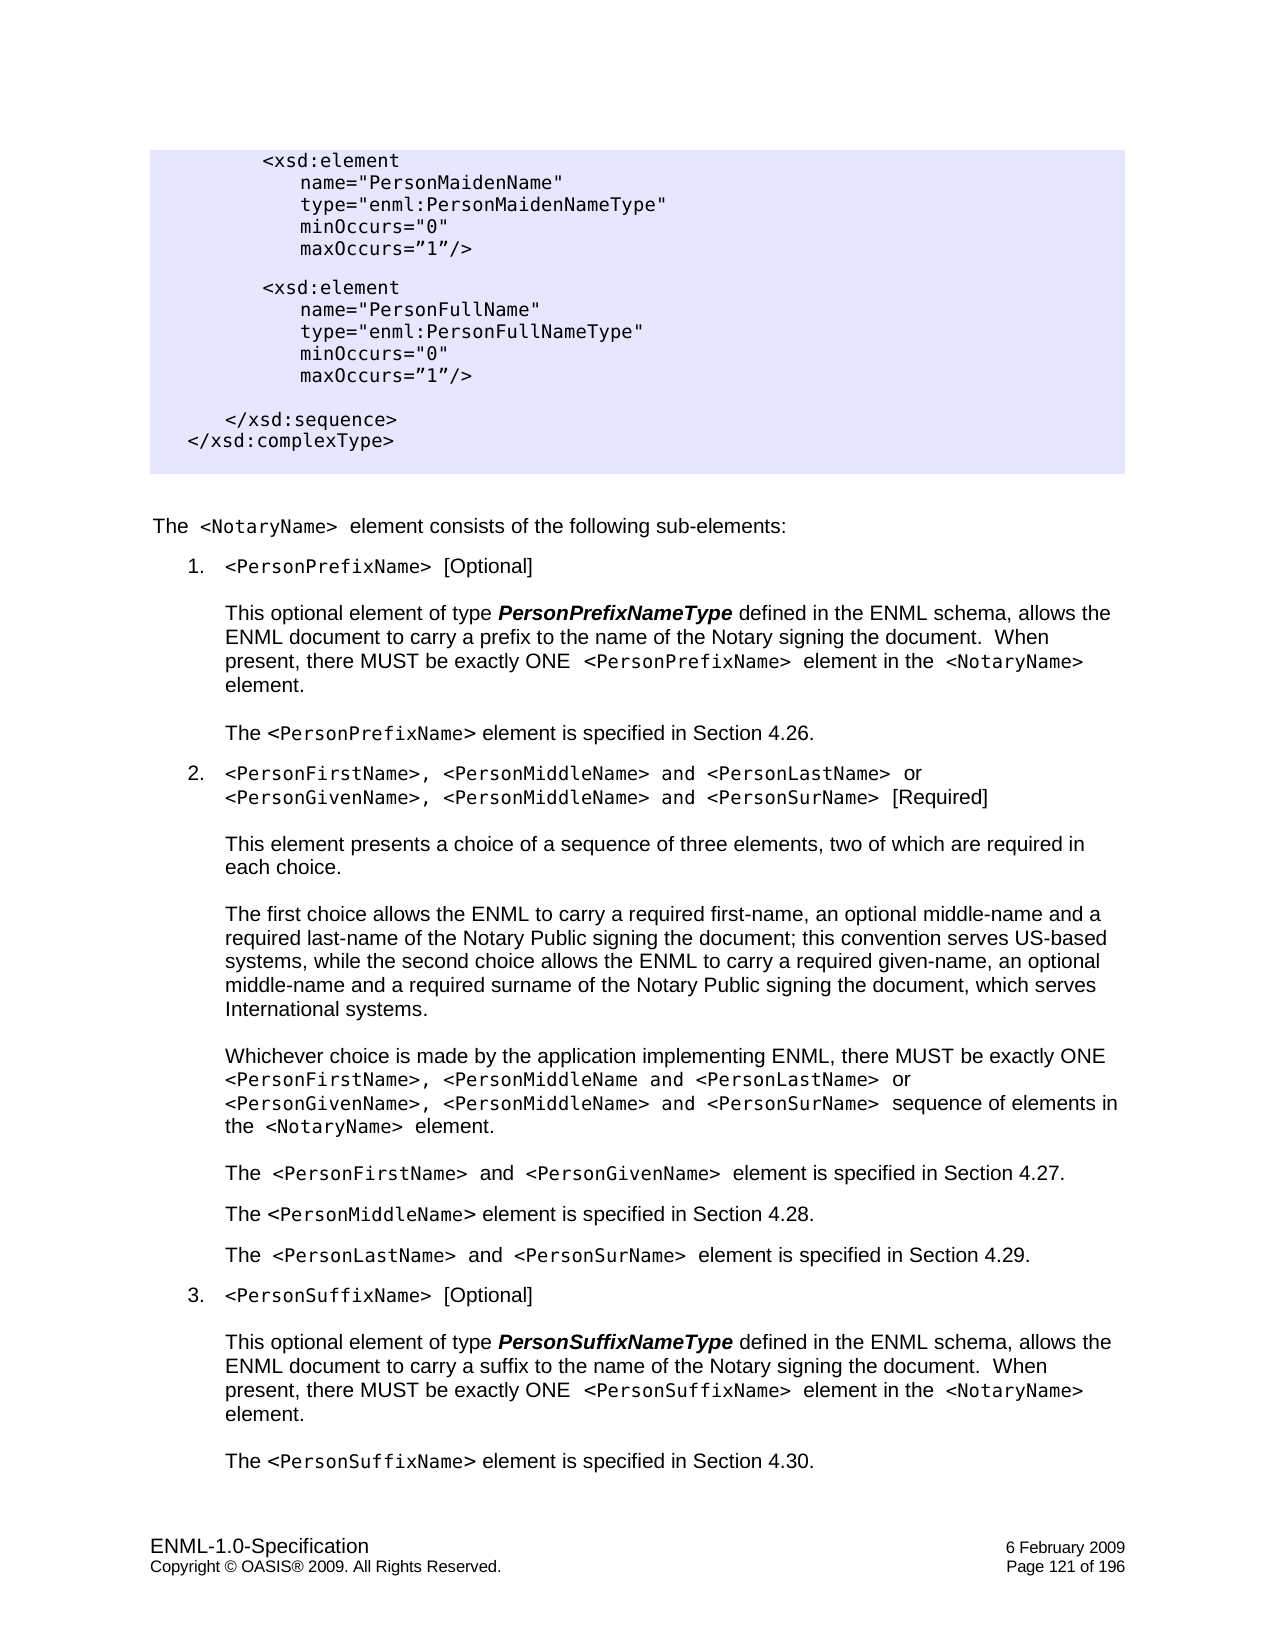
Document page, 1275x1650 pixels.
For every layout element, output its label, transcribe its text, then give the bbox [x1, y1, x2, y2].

text <xsd:element name="PersonMaidenName" type="enml:PersonMaidenNameType" minOccurs="0" maxOccurs=”1”/> [150, 150, 1125, 260]
text The <NotaryName> element consists of the following sub-elements: [152, 491, 1125, 538]
list The <PersonLastName> and <PersonSurName> element is specified in Section 4.29. [187, 1243, 1125, 1267]
list The <PersonMiddleName> element is specified in Section 4.28. [187, 1202, 1125, 1227]
list <PersonSuffixName> [Optional] This optional element of type PersonSuffixNameType defined in the ENML schema, allows the ENML document to carry a suffix to the name of the Notary signing the document. When present, there MUST be exactly ONE <PersonSuffixName> element in the <NotaryName> element. The <PersonSuffixName> element is specified in Section 4.30. [187, 1283, 1125, 1474]
text <xsd:element name="PersonFullName" type="enml:PersonFullNameType" minOccurs="0" maxOccurs=”1”/> </xsd:sequence> </xsd:complexType> [150, 277, 1125, 474]
list <PersonFirstName>, <PersonMiddleName> and <PersonLastName> or <PersonGivenName>, <PersonMiddleName> and <PersonSurName> [Required] This element presents a choice of a sequence of three elements, two of which are required in each choice. The first choice allows the ENML to carry a required first-name, an optional middle-name and a required last-name of the Notary Public signing the document; this convention serves US-based systems, while the second choice allows the ENML to carry a required given-name, an optional middle-name and a required surname of the Notary Public signing the document, which serves International systems. Whichever choice is made by the application implementing ENML, there MUST be exactly ONE <PersonFirstName>, <PersonMiddleName and <PersonLastName> or <PersonGivenName>, <PersonMiddleName> and <PersonSurName> sequence of elements in the <NotaryName> element. The <PersonFirstName> and <PersonGivenName> element is specified in Section 4.27. [187, 762, 1125, 1185]
list <PersonPrefixName> [Optional] This optional element of type PersonPrefixNameType defined in the ENML schema, allows the ENML document to carry a prefix to the name of the Notary signing the document. When present, there MUST be exactly ONE <PersonPrefixName> element in the <NotaryName> element. The <PersonPrefixName> element is specified in Section 4.26. [187, 555, 1125, 745]
